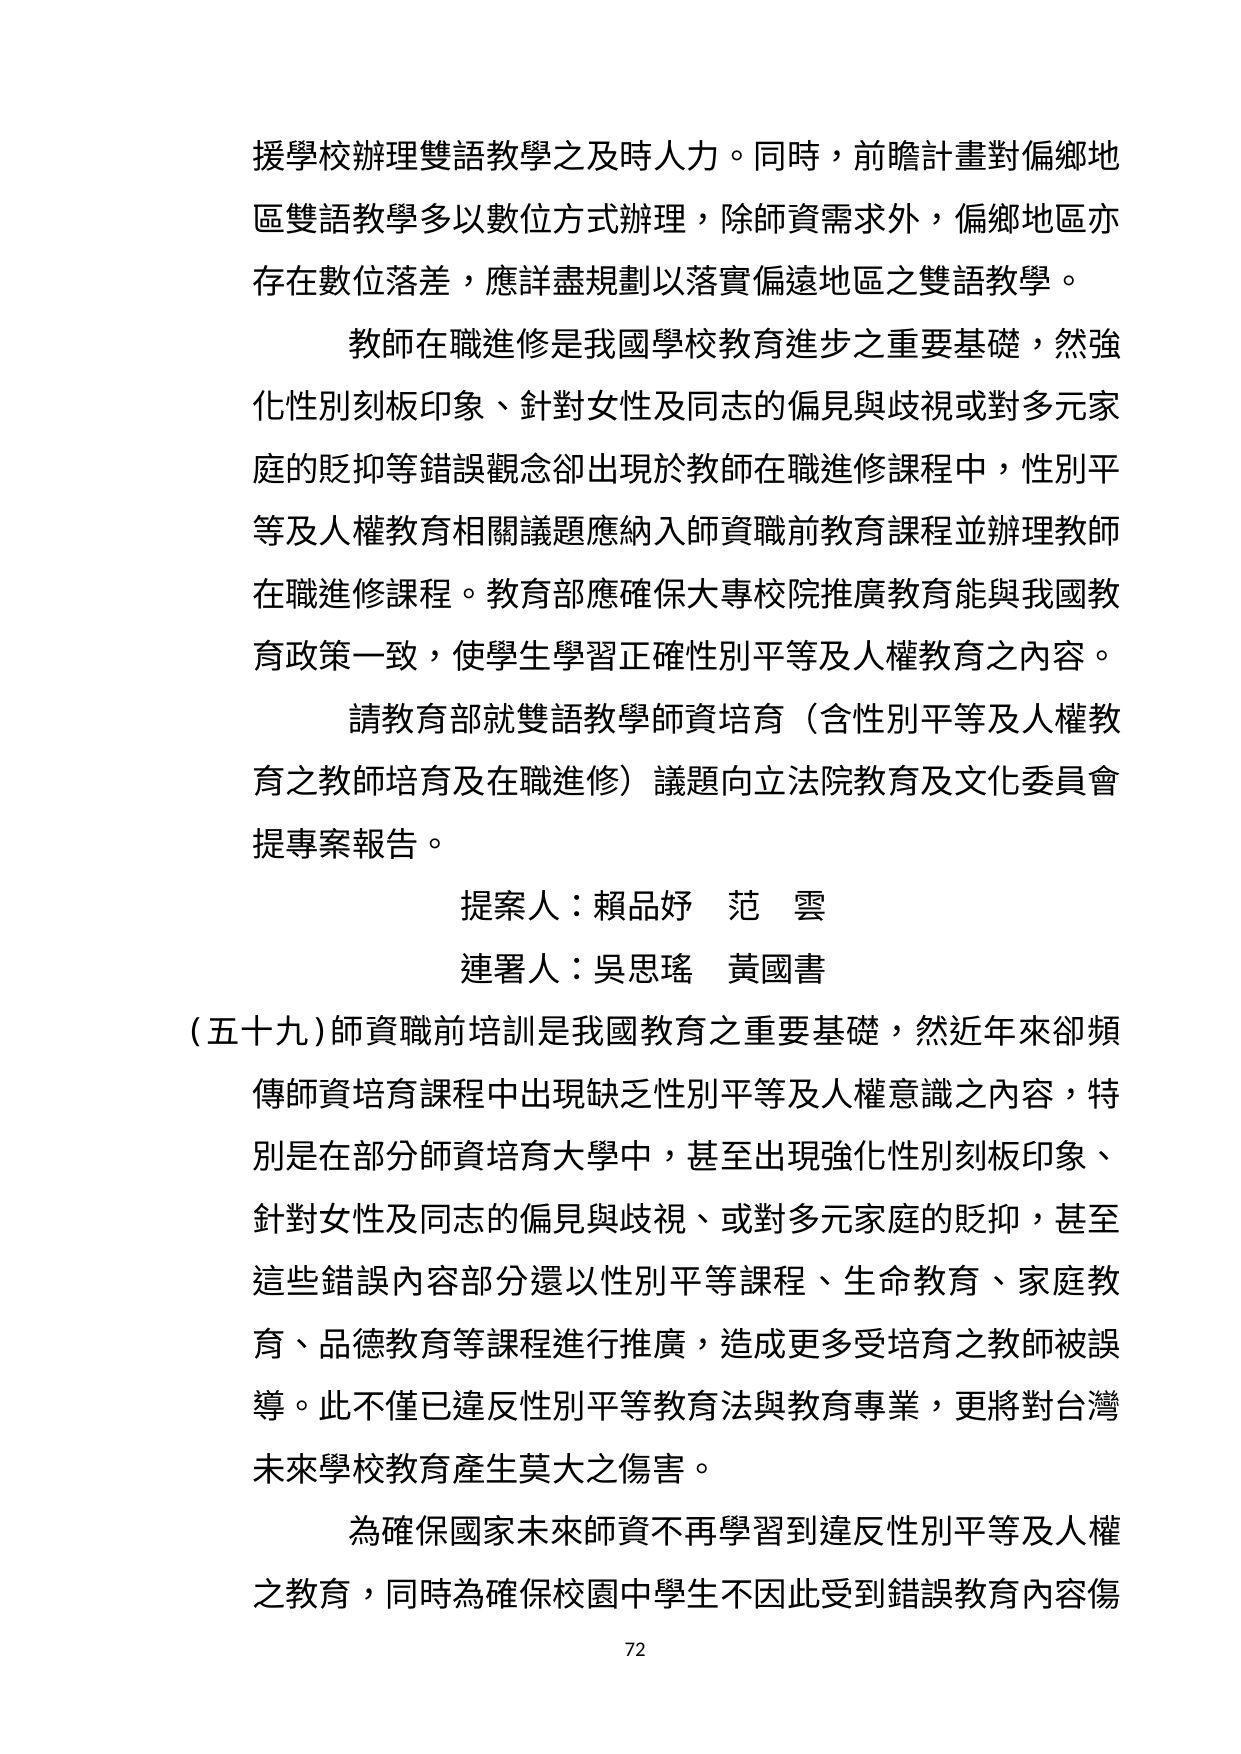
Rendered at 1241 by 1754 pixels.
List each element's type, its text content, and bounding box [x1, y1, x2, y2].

text 請教育部就雙語教學師資培育（含性別平等及人權教育之教師培育及在職進修）議題向立法院教育及文化委員會提專案報告。 [185, 675, 1122, 862]
text 連署人：吳思瑤 黃國書 [460, 925, 1122, 987]
text 為確保國家未來師資不再學習到違反性別平等及人權之教育，同時為確保校園中學生不因此受到錯誤教育內容傷 [185, 1487, 1122, 1612]
text (五十九)師資職前培訓是我國教育之重要基礎，然近年來卻頻傳師資培育課程中出現缺乏性別平等及人權意識之內容，特別是在部分師資培育大學中，甚至出現強化性別刻板印象、針對女性及同志的偏見與歧視、或對多元家庭的貶抑，甚至這些錯誤內容部分還以性別平等課程、生命教育、家庭教育、品德教育等課程進行推廣，造成更多受培育之教師被誤導。此不僅已違反性別平等教育法與教育專業，更將對台灣未來學校教育產生莫大之傷害。 [185, 987, 1122, 1487]
text 援學校辦理雙語教學之及時人力。同時，前瞻計畫對偏鄉地區雙語教學多以數位方式辦理，除師資需求外，偏鄉地區亦存在數位落差，應詳盡規劃以落實偏遠地區之雙語教學。 [185, 112, 1122, 300]
text 提案人：賴品妤 范 雲 [460, 862, 1122, 925]
text 教師在職進修是我國學校教育進步之重要基礎，然強化性別刻板印象、針對女性及同志的偏見與歧視或對多元家庭的貶抑等錯誤觀念卻出現於教師在職進修課程中，性別平等及人權教育相關議題應納入師資職前教育課程並辦理教師在職進修課程。教育部應確保大專校院推廣教育能與我國教育政策一致，使學生學習正確性別平等及人權教育之內容。 [185, 300, 1122, 675]
